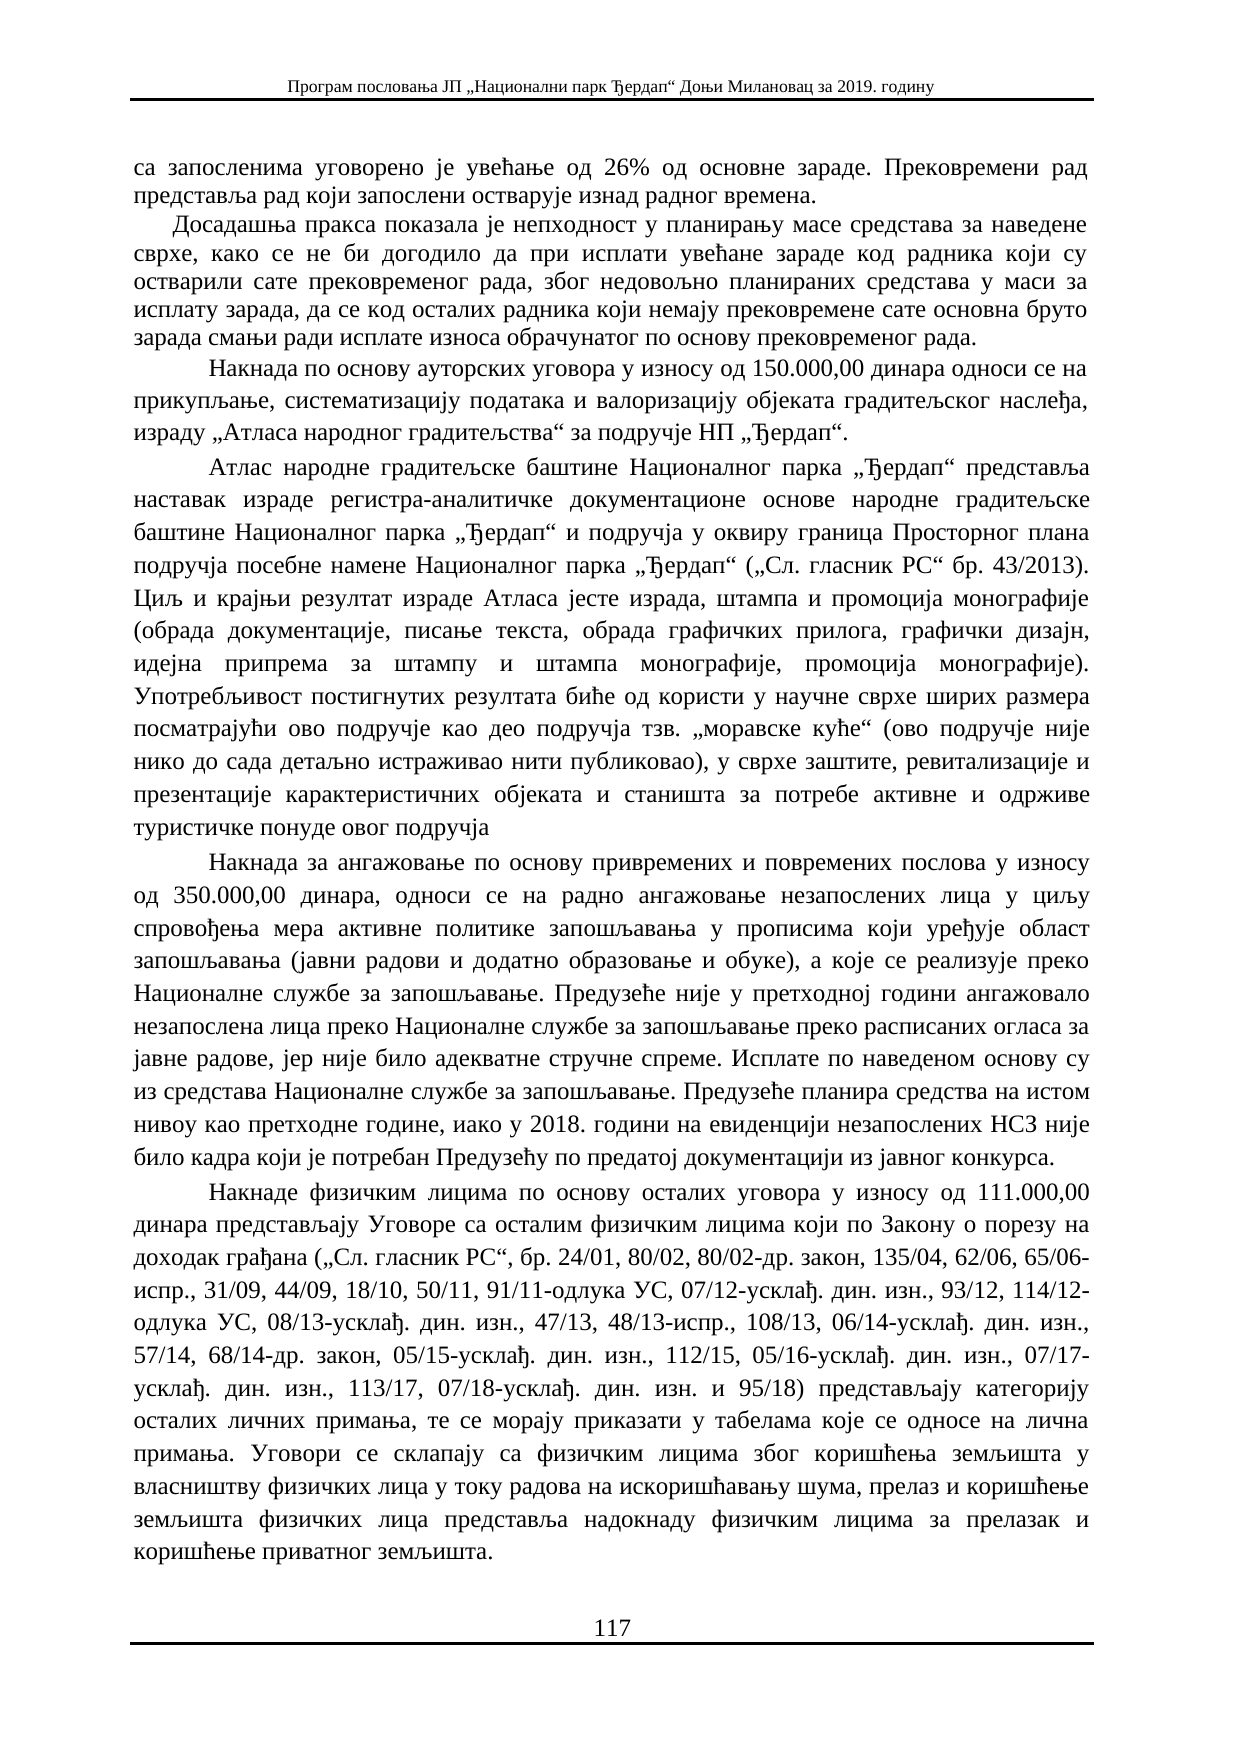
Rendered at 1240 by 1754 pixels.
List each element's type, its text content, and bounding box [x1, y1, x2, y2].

text Накнада за ангажовање по основу привремених и повремених послова у износу од 350.000,00 динара, односи се на радно ангажовање незапослених лица у циљу спровођења мера активне политике запошљавања у прописима који уређује област запошљавања (јавни радови и додатно образовање и обуке), а које се реализује преко Националне службе за запошљавање. Предузеће није у претходној години ангажовало незапослена лица преко Националне службе за запошљавање преко расписаних огласа за јавне радове, јер није било адекватне стручне спреме. Исплате по наведеном основу су из средстава Националне службе за запошљавање. Предузеће планира средства на истом нивоу као претходне године, иако у 2018. години на евиденцији незапослених НСЗ није било кадра који је потребан Предузећу по предатој документацији из јавног конкурса. [133, 847, 1091, 1170]
text Програм пословања ЈП „Национални парк Ђердап“ Доњи Милановац за 2019. годину [133, 76, 1089, 96]
text 117 [133, 1613, 1091, 1642]
text Накнада по основу ауторских уговора у износу од 150.000,00 динара односи се на прикупљање, систематизацију података и валоризацију објеката градитељског наслеђа, израду „Атласа народног градитељства“ за подручје НП „Ђердап“. [133, 353, 1089, 446]
text Досадашња пракса показала је непходност у планирању масе средстава за наведене сврхе, како се не би догодило да при исплати увећане зараде код радника који су остварили сате прековременог рада, због недовољно планираних средстава у маси за исплату зарада, да се код осталих радника који немају прековремене сате основна бруто зарада смањи ради исплате износа обрачунатог по основу прековременог рада. [133, 210, 1089, 351]
text Накнаде физичким лицима по основу осталих уговора у износу од 111.000,00 динара представљају Уговоре са осталим физичким лицима који по Закону о порезу на доходак грађана („Сл. гласник РС“, бр. 24/01, 80/02, 80/02-др. закон, 135/04, 62/06, 65/06-испр., 31/09, 44/09, 18/10, 50/11, 91/11-одлука УС, 07/12-усклађ. дин. изн., 93/12, 114/12-одлука УС, 08/13-усклађ. дин. изн., 47/13, 48/13-испр., 108/13, 06/14-усклађ. дин. изн., 57/14, 68/14-др. закон, 05/15-усклађ. дин. изн., 112/15, 05/16-усклађ. дин. изн., 07/17-усклађ. дин. изн., 113/17, 07/18-усклађ. дин. изн. и 95/18) представљају категорију осталих личних примања, те се морају приказати у табелама које се односе на лична примања. Уговори се склапају са физичким лицима због коришћења земљишта у власништву физичких лица у току радова на искоришћавању шума, прелаз и коришћење земљишта физичких лица представља надокнаду физичким лицима за прелазак и коришћење приватног земљишта. [133, 1177, 1091, 1565]
text са запосленима уговорено је увећање од 26% од основне зараде. Прековремени рад представља рад који запослени остварује изнад радног времена. [133, 153, 1089, 209]
text Атлас народне градитељске баштине Националног парка „Ђердап“ представља наставак израде регистра-аналитичке документационе основе народне градитељске баштине Националног парка „Ђердап“ и подручја у оквиру граница Просторног плана подручја посебне намене Националног парка „Ђердап“ („Сл. гласник РС“ бр. 43/2013). Циљ и крајњи резултат израде Атласа јесте израда, штампа и промоција монографије (обрада документације, писање текста, обрада графичких прилога, графички дизајн, идејна припрема за штампу и штампа монографије, промоција монографије). Употребљивост постигнутих резултата биће од користи у научне сврхе ширих размера посматрајући ово подручје као део подручја тзв. „моравске куће“ (ово подручје није нико до сада детаљно истраживао нити публиковао), у сврхе заштите, ревитализације и презентације карактеристичних објеката и станишта за потребе активне и одрживе туристичке понуде овог подручја [133, 452, 1091, 840]
